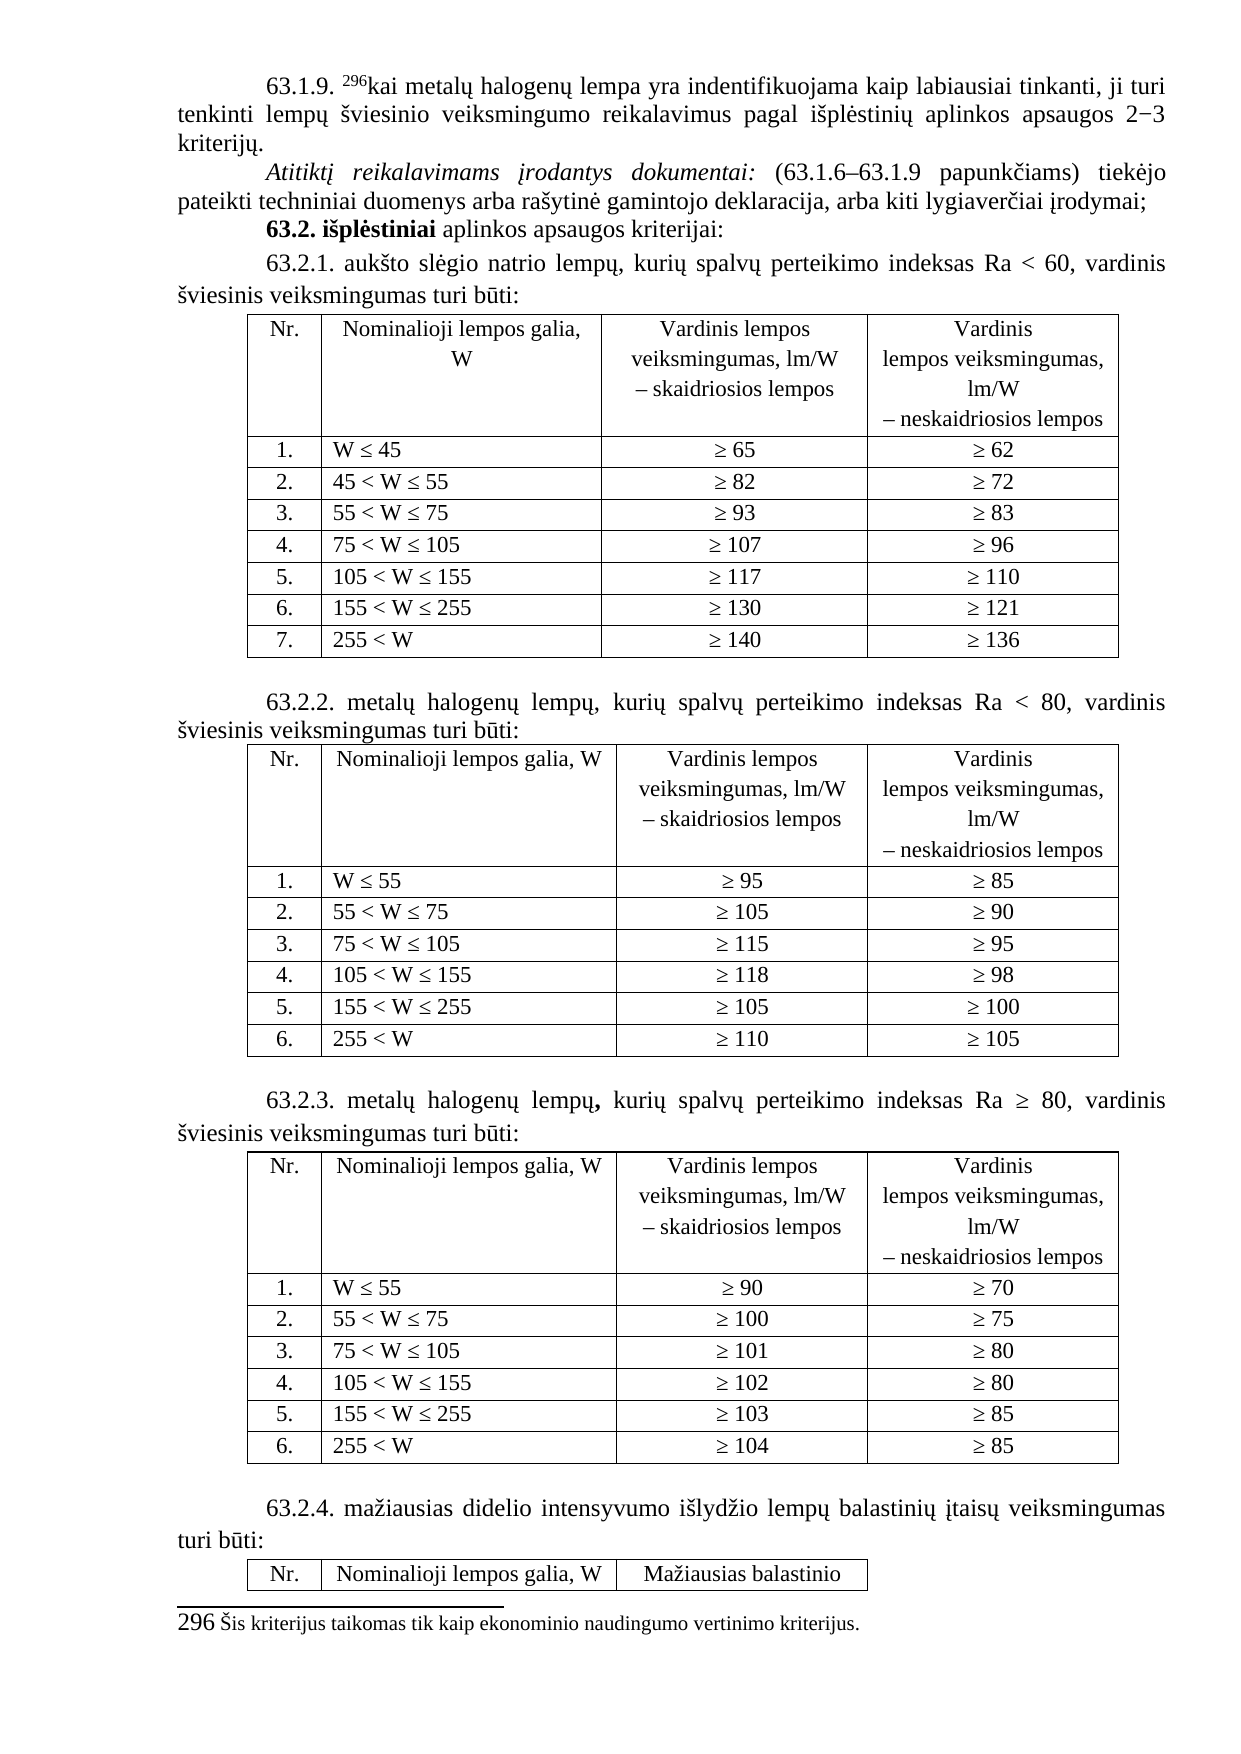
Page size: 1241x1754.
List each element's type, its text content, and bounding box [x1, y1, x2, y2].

table_cell ≥ 104 [617, 1432, 867, 1463]
table_cell 5. [248, 563, 321, 593]
table_cell 1. [248, 437, 321, 467]
table_cell ≥ 110 [617, 1025, 867, 1056]
table_cell ≥ 83 [868, 500, 1118, 530]
table_header Nominalioji lempos galia, W [322, 1153, 616, 1273]
table_cell ≥ 105 [868, 1025, 1118, 1056]
table_cell 55 < W ≤ 75 [322, 500, 601, 530]
table_header Nominalioji lempos galia, W [322, 745, 616, 866]
table_cell ≥ 82 [602, 468, 867, 498]
table_header Vardinis lempos veiksmingumas, lm/W – skaidriosios lempos [617, 745, 867, 866]
table_cell 155 < W ≤ 255 [322, 993, 616, 1024]
table_cell 2. [248, 1306, 321, 1336]
table_cell W ≤ 55 [322, 867, 616, 897]
table_cell ≥ 90 [868, 898, 1118, 929]
table_cell ≥ 105 [617, 993, 867, 1024]
table_cell 105 < W ≤ 155 [322, 962, 616, 992]
table_header Nominalioji lempos galia, W [322, 315, 601, 436]
text 63.2. išplėstiniai aplinkos apsaugos kriterijai: [177, 214, 1166, 243]
table_cell ≥ 75 [868, 1306, 1118, 1336]
table_header Nominalioji lempos galia, W [322, 1560, 616, 1590]
table_cell ≥ 85 [868, 1401, 1118, 1431]
table_cell ≥ 115 [617, 930, 867, 961]
table_cell 3. [248, 930, 321, 961]
table_cell 55 < W ≤ 75 [322, 1306, 616, 1336]
table_cell ≥ 80 [868, 1337, 1118, 1368]
text Atitiktį reikalavimams įrodantys dokumentai: (63.1.6–63.1.9 papunkčiams) tiekėjo pateikti techniniai duomenys arba rašytinė gamintojo deklaracija, arba kiti lygiaverčiai įrodymai; [177, 157, 1166, 214]
table_cell 105 < W ≤ 155 [322, 563, 601, 593]
table_cell 75 < W ≤ 105 [322, 531, 601, 562]
text 63.2.2. metalų halogenų lempų, kurių spalvų perteikimo indeksas Ra < 80, vardinis šviesinis veiksmingumas turi būti: [177, 687, 1166, 744]
table_cell W ≤ 45 [322, 437, 601, 467]
table_cell 4. [248, 531, 321, 562]
table_cell ≥ 100 [868, 993, 1118, 1024]
table_header Vardinis lempos veiksmingumas, lm/W – neskaidriosios lempos [868, 315, 1118, 436]
table_cell ≥ 85 [868, 867, 1118, 897]
table_cell ≥ 136 [868, 626, 1118, 657]
table_cell ≥ 107 [602, 531, 867, 562]
table_cell 45 < W ≤ 55 [322, 468, 601, 498]
table_cell 105 < W ≤ 155 [322, 1369, 616, 1399]
table_cell 255 < W [322, 626, 601, 657]
table_cell 7. [248, 626, 321, 657]
table_cell 4. [248, 962, 321, 992]
table_cell ≥ 100 [617, 1306, 867, 1336]
text 63.2.1. aukšto slėgio natrio lempų, kurių spalvų perteikimo indeksas Ra < 60, vardinis šviesinis veiksmingumas turi būti: [177, 248, 1166, 309]
table_header Nr. [248, 1153, 321, 1273]
table_cell ≥ 98 [868, 962, 1118, 992]
table_header Nr. [248, 315, 321, 436]
table_header Vardinis lempos veiksmingumas, lm/W – neskaidriosios lempos [868, 1153, 1118, 1273]
table_cell 6. [248, 1432, 321, 1463]
table_cell ≥ 102 [617, 1369, 867, 1399]
table_cell 5. [248, 1401, 321, 1431]
table_cell 155 < W ≤ 255 [322, 595, 601, 625]
table_cell ≥ 118 [617, 962, 867, 992]
table_cell ≥ 72 [868, 468, 1118, 498]
text Šis kriterijus taikomas tik kaip ekonominio naudingumo vertinimo kriterijus. [177, 1607, 1166, 1636]
table_header Vardinis lempos veiksmingumas, lm/W – neskaidriosios lempos [868, 745, 1118, 866]
table_cell ≥ 117 [602, 563, 867, 593]
table_cell ≥ 103 [617, 1401, 867, 1431]
table_cell ≥ 95 [868, 930, 1118, 961]
table_cell ≥ 70 [868, 1274, 1118, 1304]
table_cell ≥ 85 [868, 1432, 1118, 1463]
table_cell ≥ 96 [868, 531, 1118, 562]
table_cell ≥ 95 [617, 867, 867, 897]
table_cell 75 < W ≤ 105 [322, 930, 616, 961]
table_cell ≥ 110 [868, 563, 1118, 593]
table_cell W ≤ 55 [322, 1274, 616, 1304]
table_cell 2. [248, 898, 321, 929]
text 63.2.3. metalų halogenų lempų, kurių spalvų perteikimo indeksas Ra ≥ 80, vardinis šviesinis veiksmingumas turi būti: [177, 1085, 1166, 1147]
table_cell ≥ 121 [868, 595, 1118, 625]
table_header Vardinis lempos veiksmingumas, lm/W – skaidriosios lempos [602, 315, 867, 436]
table_cell ≥ 140 [602, 626, 867, 657]
table_cell 6. [248, 595, 321, 625]
table_cell 3. [248, 1337, 321, 1368]
table_cell 75 < W ≤ 105 [322, 1337, 616, 1368]
table_cell ≥ 93 [602, 500, 867, 530]
text 63.1.9. kai metalų halogenų lempa yra indentifikuojama kaip labiausiai tinkanti, ji turi tenkinti lempų šviesinio veiksmingumo reikalavimus pagal išplėstinių aplinkos apsaugos 2−3 kriterijų. [177, 71, 1166, 157]
table_cell 4. [248, 1369, 321, 1399]
table_cell 6. [248, 1025, 321, 1056]
table_header Nr. [248, 745, 321, 866]
table_cell 3. [248, 500, 321, 530]
table_cell 1. [248, 1274, 321, 1304]
table_cell 255 < W [322, 1432, 616, 1463]
table_cell ≥ 62 [868, 437, 1118, 467]
table_cell ≥ 130 [602, 595, 867, 625]
table_header Nr. [248, 1560, 321, 1590]
table_cell 255 < W [322, 1025, 616, 1056]
table_cell 1. [248, 867, 321, 897]
table_header Mažiausias balastinio [617, 1560, 867, 1590]
table_cell ≥ 101 [617, 1337, 867, 1368]
text 63.2.4. mažiausias didelio intensyvumo išlydžio lempų balastinių įtaisų veiksmingumas turi būti: [177, 1493, 1166, 1554]
table_cell 2. [248, 468, 321, 498]
table_cell 55 < W ≤ 75 [322, 898, 616, 929]
table_header Vardinis lempos veiksmingumas, lm/W – skaidriosios lempos [617, 1153, 867, 1273]
table_cell ≥ 80 [868, 1369, 1118, 1399]
table_cell ≥ 105 [617, 898, 867, 929]
table_cell ≥ 65 [602, 437, 867, 467]
table_cell 5. [248, 993, 321, 1024]
table_cell ≥ 90 [617, 1274, 867, 1304]
table_cell 155 < W ≤ 255 [322, 1401, 616, 1431]
